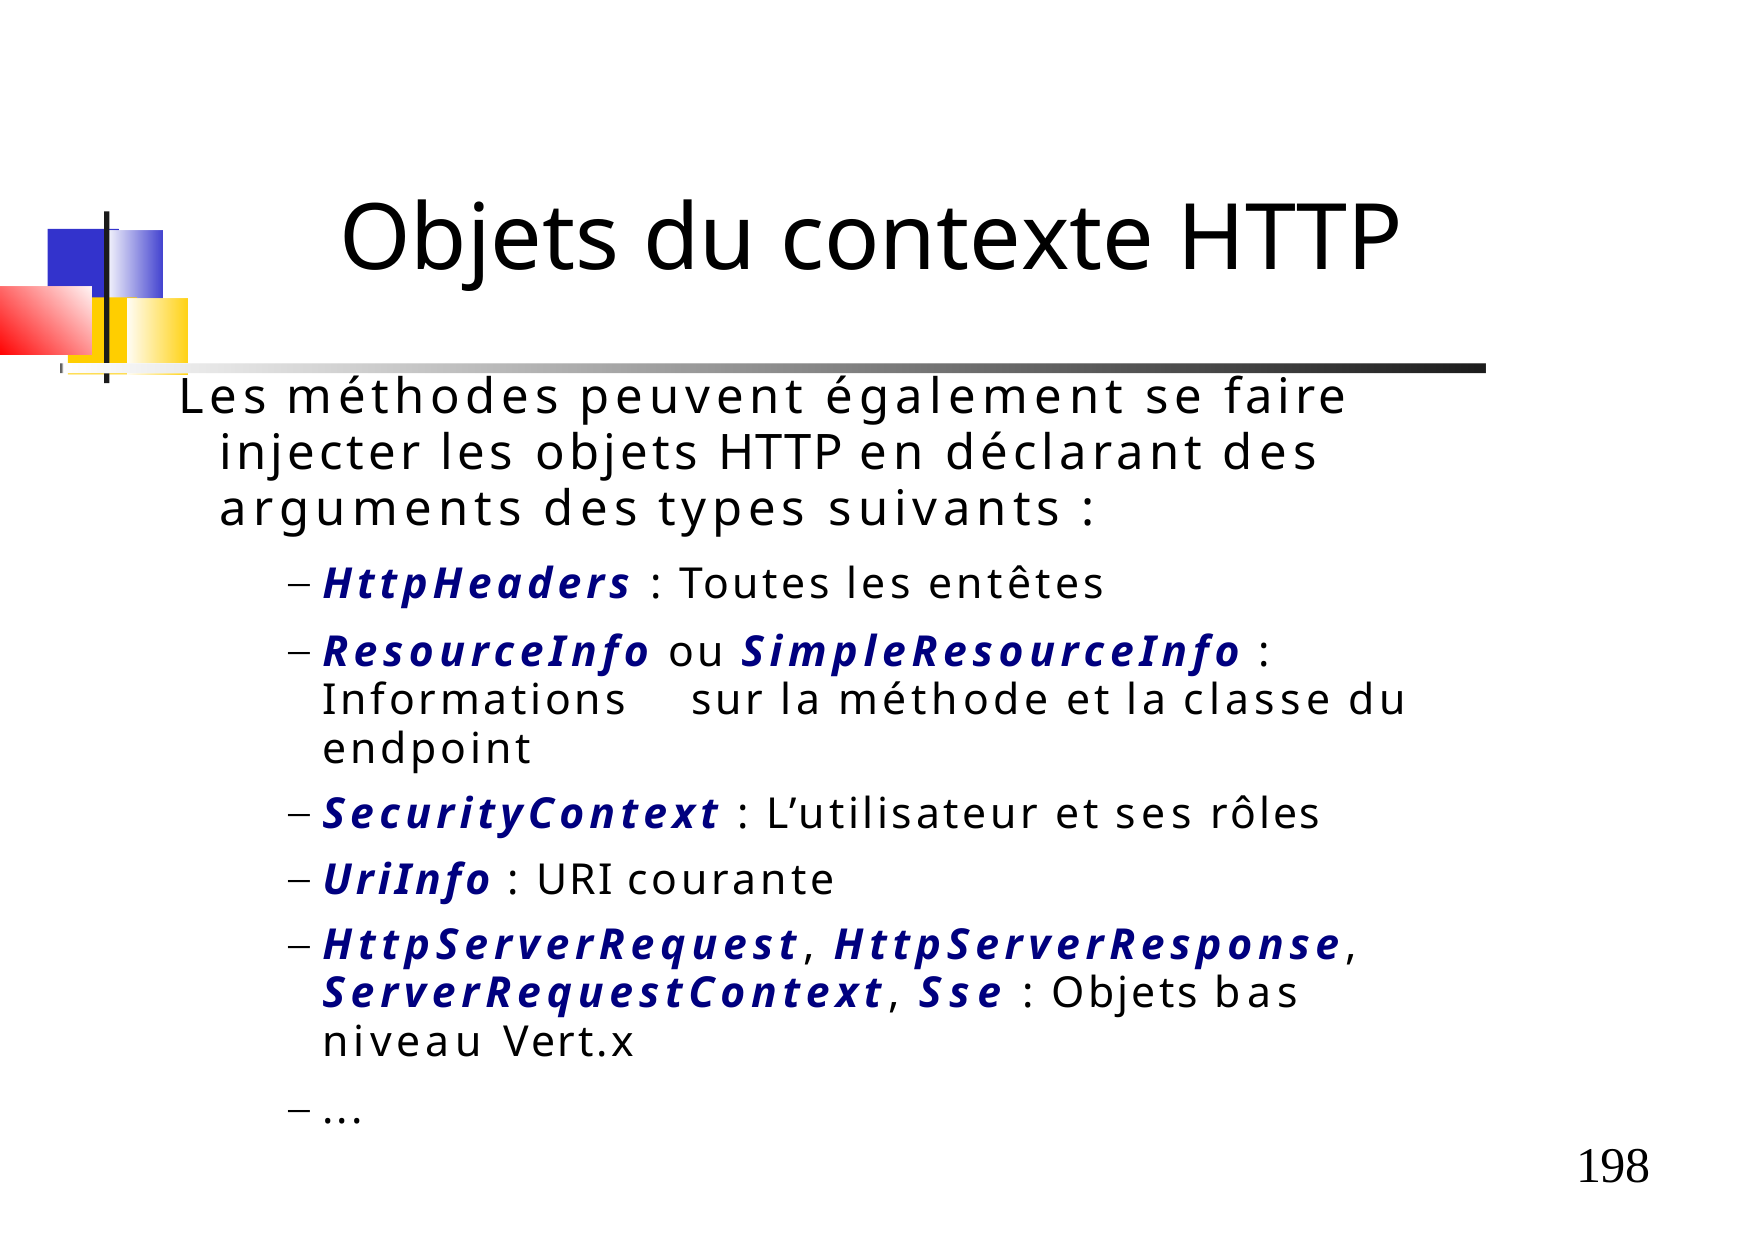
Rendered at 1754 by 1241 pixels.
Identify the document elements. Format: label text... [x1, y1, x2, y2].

slide_number 198 [1569, 1135, 1660, 1241]
text_box Les méthodes peuvent également se faire injecter les objets HTTP en déclarant des arguments des types suivants : HttpHeaders : Toutes les entêtes ResourceInfo ou SimpleResourceInfo : Informations sur la méthode et la classe du endpoint SecurityContext : L’utilisateur et ses rôles UriInfo : URI courante HttpServerRequest, HttpServerResponse, ServerRequestContext, Sse : Objets bas niveau Vert.x ... [176, 364, 1508, 1133]
picture [60, 229, 179, 384]
title Objets du contexte HTTP [179, 183, 1564, 406]
picture [0, 285, 92, 355]
